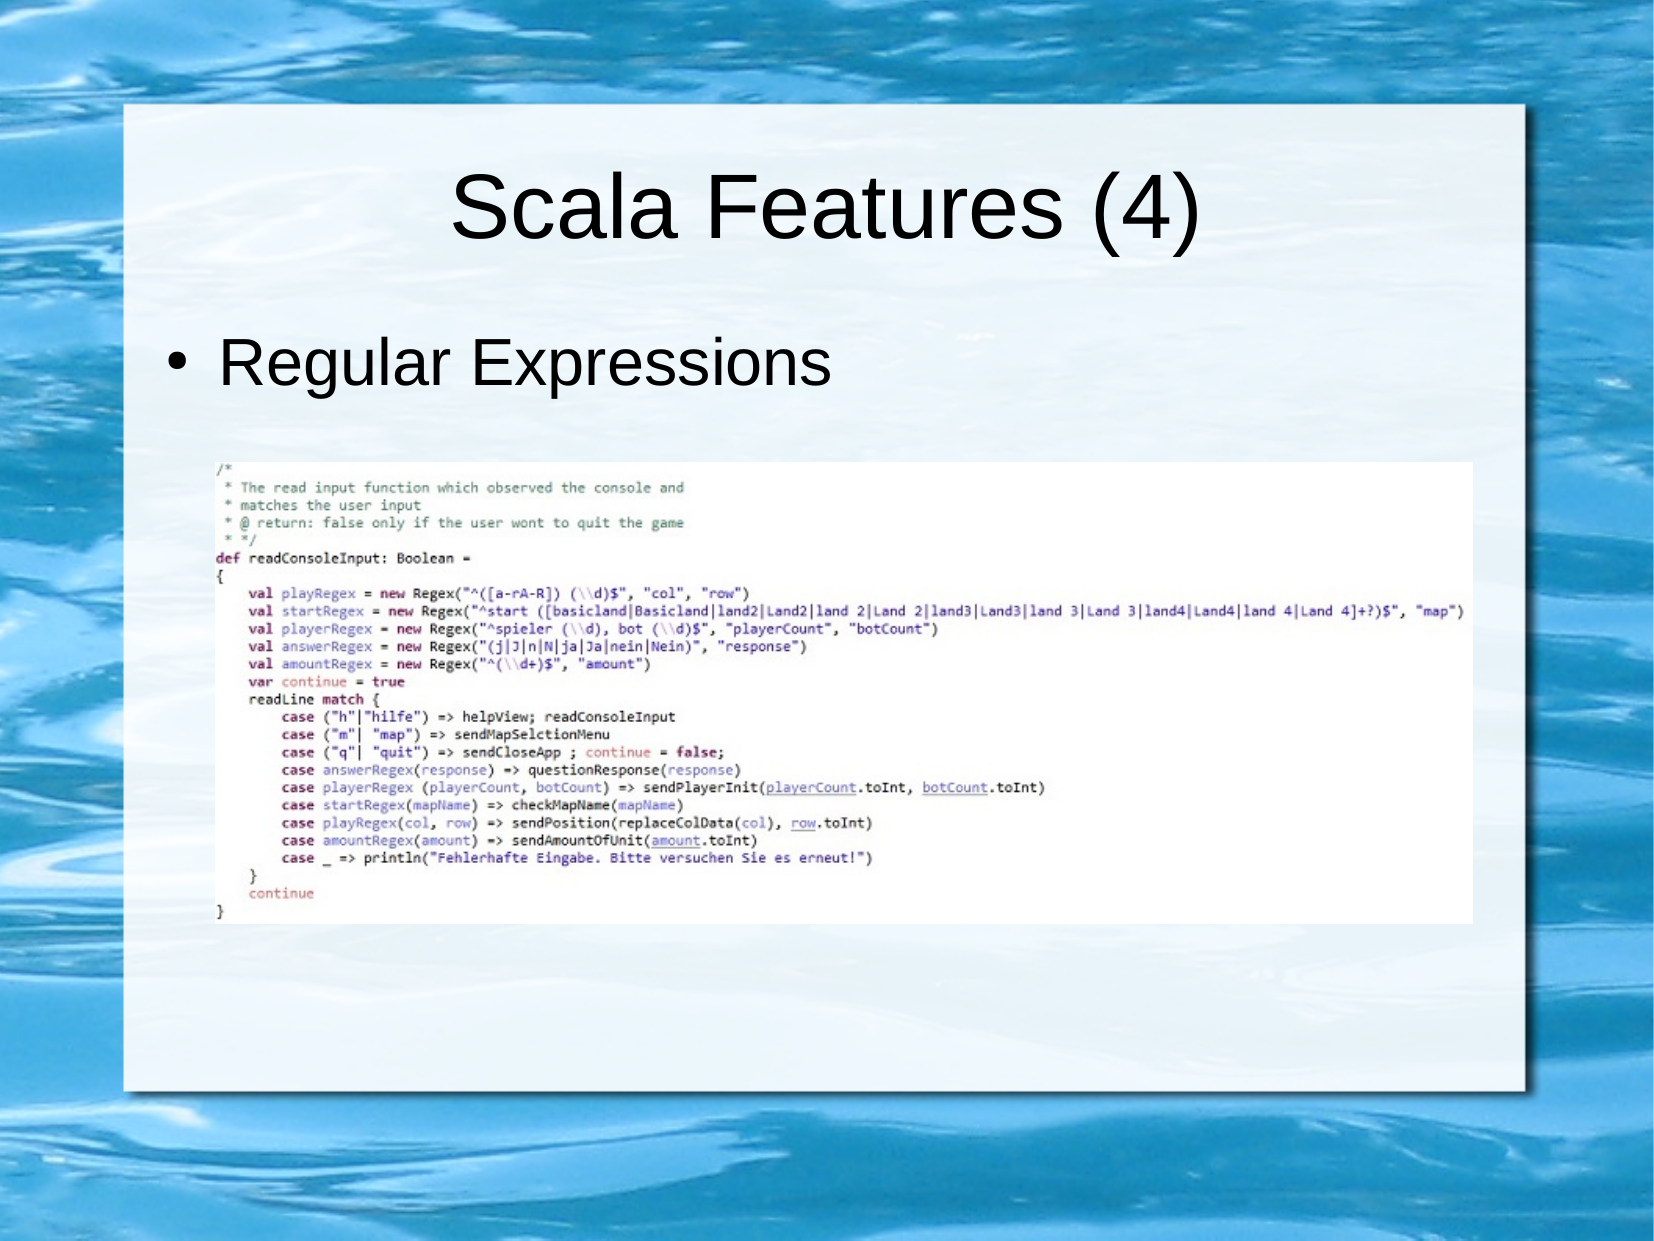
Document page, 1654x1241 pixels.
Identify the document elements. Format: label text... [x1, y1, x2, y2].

picture [0, 0, 1654, 1241]
list Regular Expressions [147, 324, 1506, 1063]
title Scala Features (4) [147, 118, 1506, 296]
